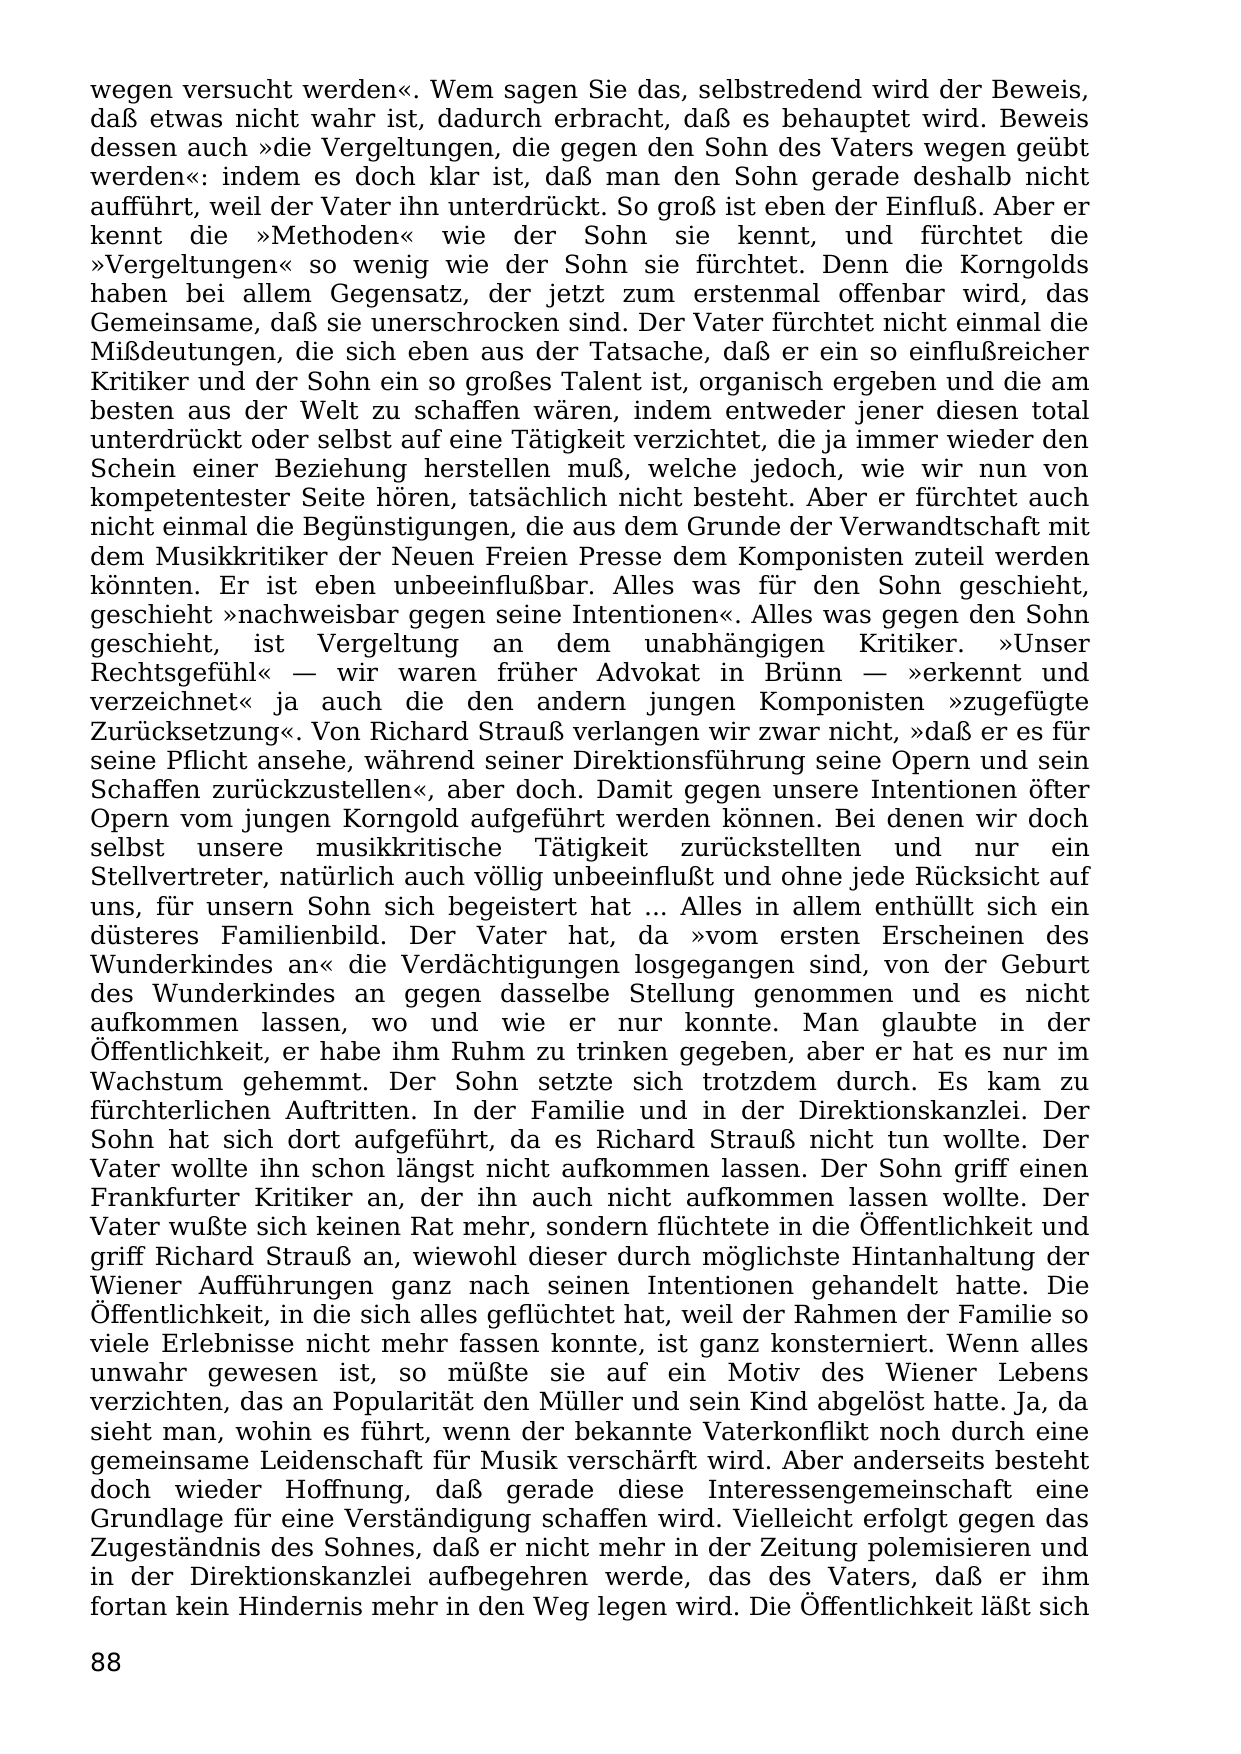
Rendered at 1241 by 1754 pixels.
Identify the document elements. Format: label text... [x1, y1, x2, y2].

text wegen versucht werden«. Wem sagen Sie das, selbstredend wird der Beweis, daß etwas nicht wahr ist, dadurch erbracht, daß es behauptet wird. Beweis dessen auch »die Vergeltungen, die gegen den Sohn des Vaters wegen geübt werden«: indem es doch klar ist, daß man den Sohn gerade deshalb nicht aufführt, weil der Vater ihn unterdrückt. So groß ist eben der Einfluß. Aber er kennt die »Methoden« wie der Sohn sie kennt, und fürchtet die »Vergeltungen« so wenig wie der Sohn sie fürchtet. Denn die Korngolds haben bei allem Gegensatz, der jetzt zum erstenmal offenbar wird, das Gemeinsame, daß sie unerschrocken sind. Der Vater fürchtet nicht einmal die Mißdeutungen, die sich eben aus der Tatsache, daß er ein so einflußreicher Kritiker und der Sohn ein so großes Talent ist, organisch ergeben und die am besten aus der Welt zu schaffen wären, indem entweder jener diesen total unterdrückt oder selbst auf eine Tätigkeit verzichtet, die ja immer wieder den Schein einer Beziehung herstellen muß, welche jedoch, wie wir nun von kompetentester Seite hören, tatsächlich nicht besteht. Aber er fürchtet auch nicht einmal die Begünstigungen, die aus dem Grunde der Verwandtschaft mit dem Musikkritiker der Neuen Freien Presse dem Komponisten zuteil werden könnten. Er ist eben unbeeinflußbar. Alles was für den Sohn geschieht, geschieht »nachweisbar gegen seine Intentionen«. Alles was gegen den Sohn geschieht, ist Vergeltung an dem unabhängigen Kritiker. »Unser Rechtsgefühl« — wir waren früher Advokat in Brünn — »erkennt und verzeichnet« ja auch die den andern jungen Komponisten »zugefügte Zurücksetzung«. Von Richard Strauß verlangen wir zwar nicht, »daß er es für seine Pflicht ansehe, während seiner Direktionsführung seine Opern und sein Schaffen zurückzustellen«, aber doch. Damit gegen unsere Intentionen öfter Opern vom jungen Korngold aufgeführt werden können. Bei denen wir doch selbst unsere musikkritische Tätigkeit zurückstellten und nur ein Stellvertreter, natürlich auch völlig unbeeinflußt und ohne jede Rücksicht auf uns, für unsern Sohn sich begeistert hat ... Alles in allem enthüllt sich ein düsteres Familienbild. Der Vater hat, da »vom ersten Erscheinen des Wunderkindes an« die Verdächtigungen losgegangen sind, von der Geburt des Wunderkindes an gegen dasselbe Stellung genommen und es nicht aufkommen lassen, wo und wie er nur konnte. Man glaubte in der Öffentlichkeit, er habe ihm Ruhm zu trinken gegeben, aber er hat es nur im Wachstum gehemmt. Der Sohn setzte sich trotzdem durch. Es kam zu fürchterlichen Auftritten. In der Familie und in der Direktionskanzlei. Der Sohn hat sich dort aufgeführt, da es Richard Strauß nicht tun wollte. Der Vater wollte ihn schon längst nicht aufkommen lassen. Der Sohn griff einen Frankfurter Kritiker an, der ihn auch nicht aufkommen lassen wollte. Der Vater wußte sich keinen Rat mehr, sondern flüchtete in die Öffentlichkeit und griff Richard Strauß an, wiewohl dieser durch möglichste Hintanhaltung der Wiener Aufführungen ganz nach seinen Intentionen gehandelt hatte. Die Öffentlichkeit, in die sich alles geflüchtet hat, weil der Rahmen der Familie so viele Erlebnisse nicht mehr fassen konnte, ist ganz konsterniert. Wenn alles unwahr gewesen ist, so müßte sie auf ein Motiv des Wiener Lebens verzichten, das an Popularität den Müller und sein Kind abgelöst hatte. Ja, da sieht man, wohin es führt, wenn der bekannte Vaterkonflikt noch durch eine gemeinsame Leidenschaft für Musik verschärft wird. Aber anderseits besteht doch wieder Hoffnung, daß gerade diese Interessengemeinschaft eine Grundlage für eine Verständigung schaffen wird. Vielleicht erfolgt gegen das Zugeständnis des Sohnes, daß er nicht mehr in der Zeitung polemisieren und in der Direktionskanzlei aufbegehren werde, das des Vaters, daß er ihm fortan kein Hindernis mehr in den Weg legen wird. Die Öffentlichkeit läßt sich [90, 75, 1091, 1621]
